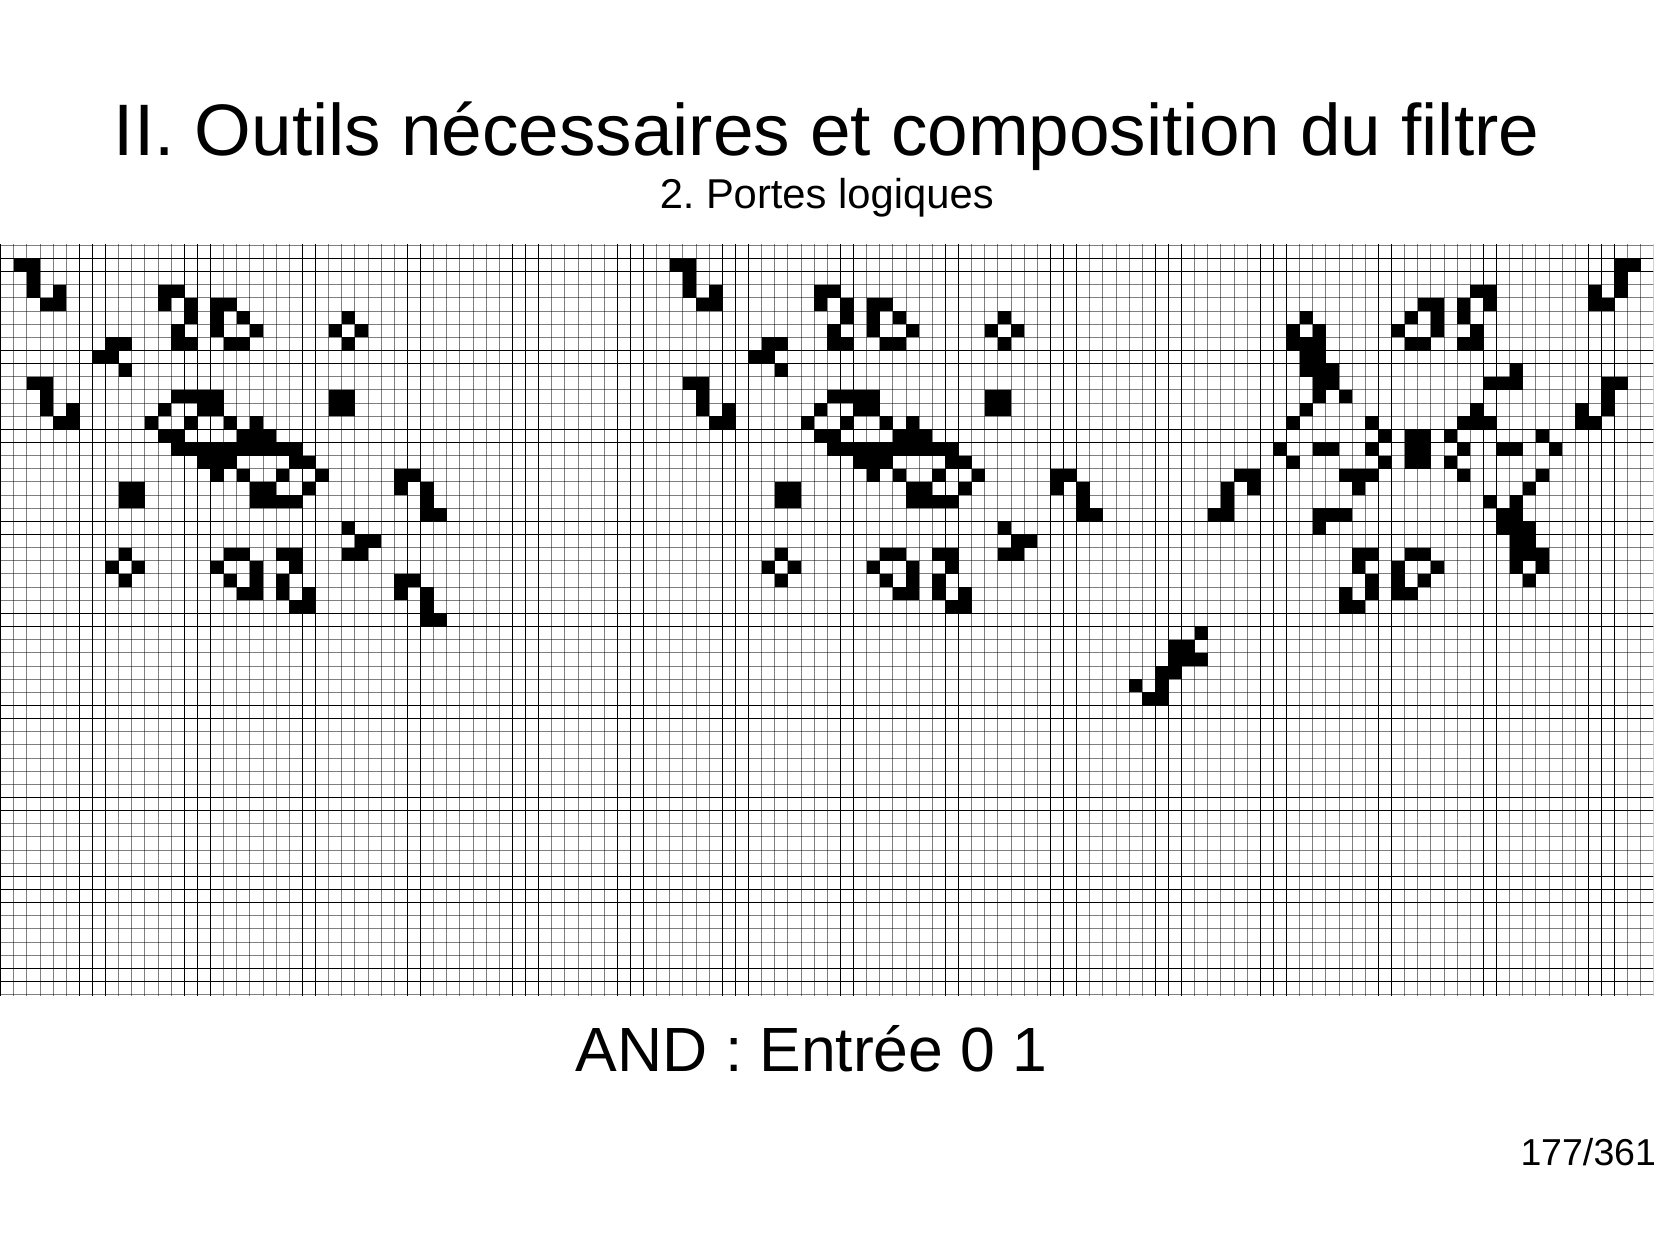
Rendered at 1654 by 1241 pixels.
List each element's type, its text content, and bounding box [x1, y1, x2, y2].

picture [0, 244, 1654, 996]
text_box <number>/361 [1505, 1124, 1654, 1182]
text_box AND : Entrée 0 1 [561, 1008, 1063, 1093]
title II. Outils nécessaires et composition du filtre 2. Portes logiques [82, 49, 1572, 257]
